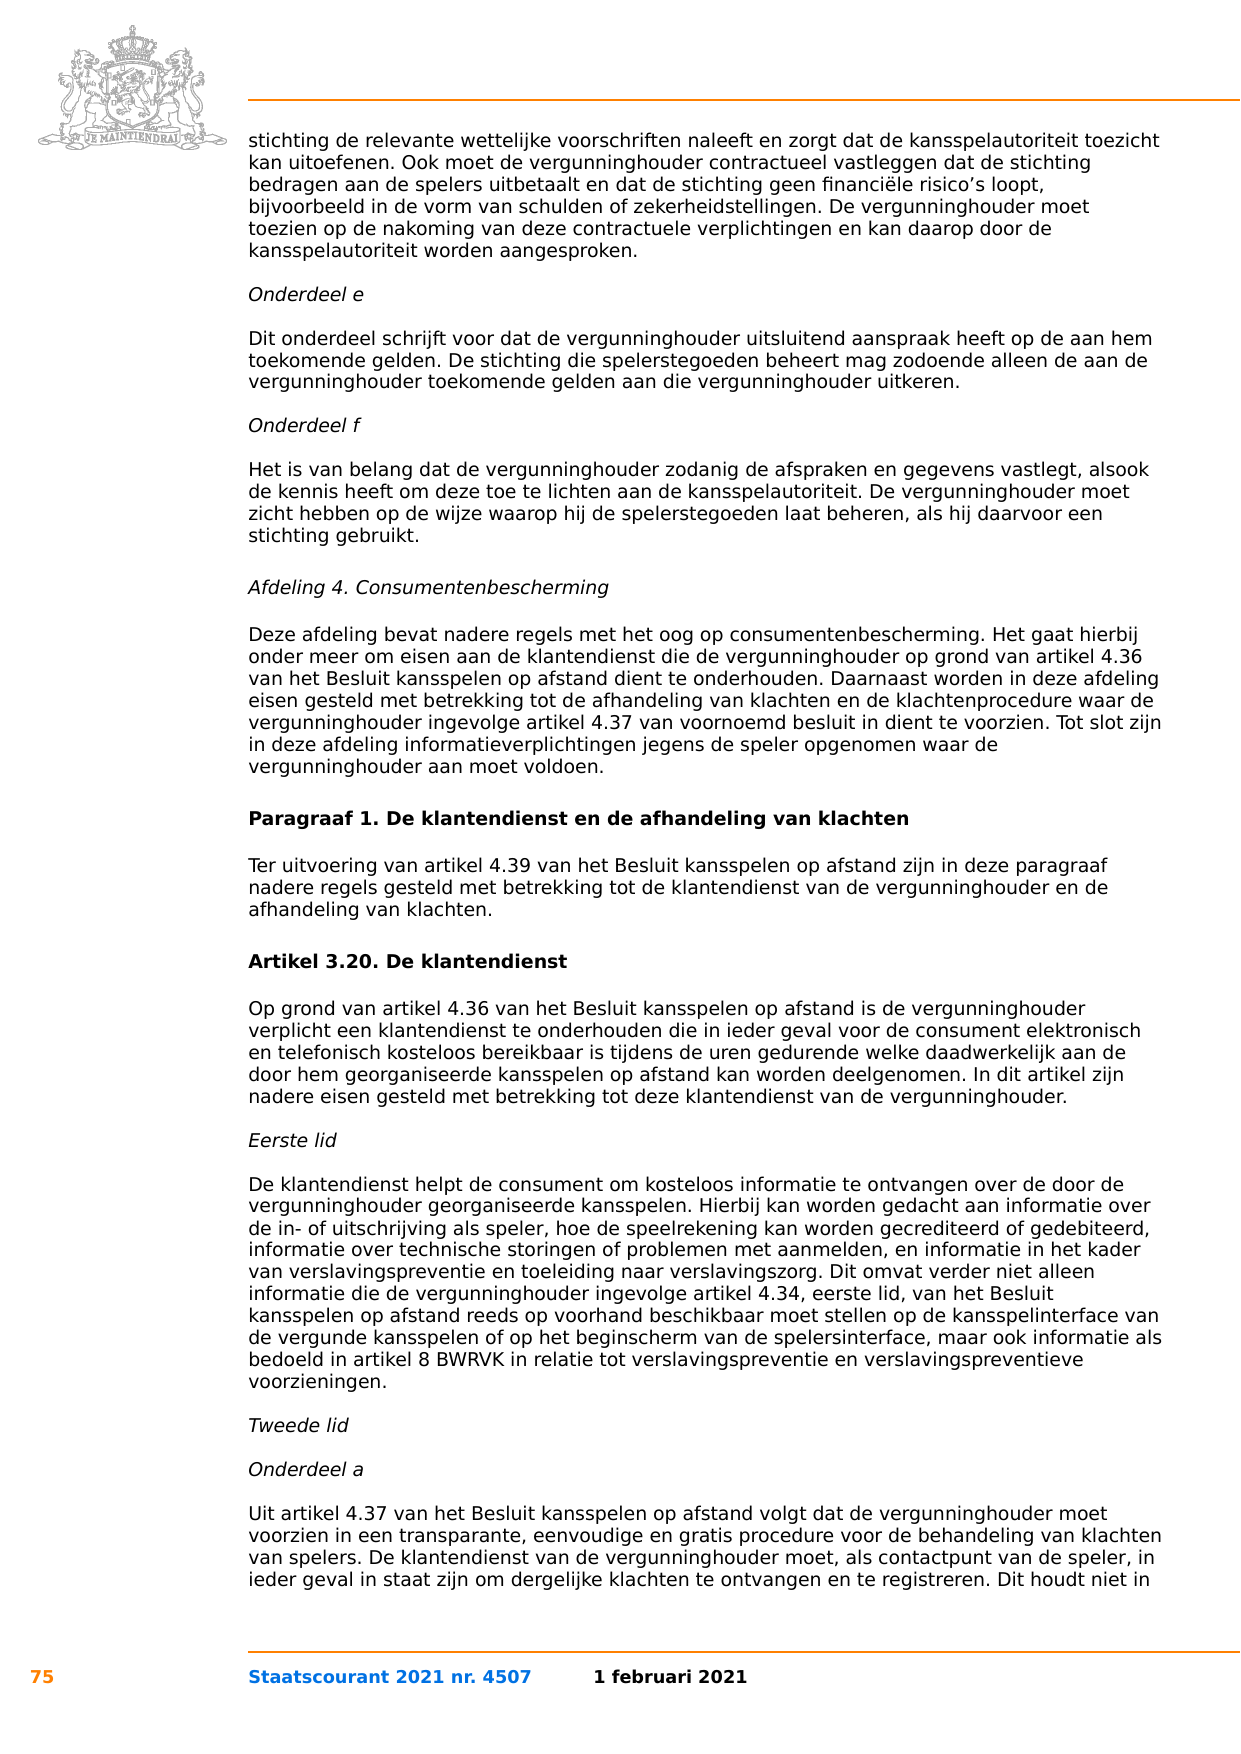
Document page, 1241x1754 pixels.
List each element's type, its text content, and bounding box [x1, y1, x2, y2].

text Dit onderdeel schrijft voor dat de vergunninghouder uitsluitend aanspraak heeft op de aan hem toekomende gelden. De stichting die spelerstegoeden beheert mag zodoende alleen de aan de vergunninghouder toekomende gelden aan die vergunninghouder uitkeren. [248, 327, 1163, 393]
subtitle Onderdeel a [248, 1459, 1163, 1481]
subtitle Paragraaf 1. De klantendienst en de afhandeling van klachten [248, 808, 1163, 830]
text Ter uitvoering van artikel 4.39 van het Besluit kansspelen op afstand zijn in deze paragraaf nadere regels gesteld met betrekking tot de klantendienst van de vergunninghouder en de afhandeling van klachten. [248, 855, 1163, 921]
subtitle Tweede lid [248, 1415, 1163, 1437]
subtitle Artikel 3.20. De klantendienst [248, 951, 1163, 973]
text Het is van belang dat de vergunninghouder zodanig de afspraken en gegevens vastlegt, alsook de kennis heeft om deze toe te lichten aan de kansspelautoriteit. De vergunninghouder moet zicht hebben op de wijze waarop hij de spelerstegoeden laat beheren, als hij daarvoor een stichting gebruikt. [248, 459, 1163, 547]
picture [38, 25, 227, 150]
text De klantendienst helpt de consument om kosteloos informatie te ontvangen over de door de vergunninghouder georganiseerde kansspelen. Hierbij kan worden gedacht aan informatie over de in- of uitschrijving als speler, hoe de speelrekening kan worden gecrediteerd of gedebiteerd, informatie over technische storingen of problemen met aanmelden, en informatie in het kader van verslavingspreventie en toeleiding naar verslavingszorg. Dit omvat verder niet alleen informatie die de vergunninghouder ingevolge artikel 4.34, eerste lid, van het Besluit kansspelen op afstand reeds op voorhand beschikbaar moet stellen op de kansspelinterface van de vergunde kansspelen of op het beginscherm van de spelersinterface, maar ook informatie als bedoeld in artikel 8 BWRVK in relatie tot verslavingspreventie en verslavingspreventieve voorzieningen. [248, 1173, 1163, 1393]
text Op grond van artikel 4.36 van het Besluit kansspelen op afstand is de vergunninghouder verplicht een klantendienst te onderhouden die in ieder geval voor de consument elektronisch en telefonisch kosteloos bereikbaar is tijdens de uren gedurende welke daadwerkelijk aan de door hem georganiseerde kansspelen op afstand kan worden deelgenomen. In dit artikel zijn nadere eisen gesteld met betrekking tot deze klantendienst van de vergunninghouder. [248, 998, 1163, 1108]
text stichting de relevante wettelijke voorschriften naleeft en zorgt dat de kansspelautoriteit toezicht kan uitoefenen. Ook moet de vergunninghouder contractueel vastleggen dat de stichting bedragen aan de spelers uitbetaalt en dat de stichting geen financiële risico’s loopt, bijvoorbeeld in de vorm van schulden of zekerheidstellingen. De vergunninghouder moet toezien op de nakoming van deze contractuele verplichtingen en kan daarop door de kansspelautoriteit worden aangesproken. [248, 130, 1163, 262]
subtitle Afdeling 4. Consumentenbescherming [248, 577, 1163, 599]
subtitle Eerste lid [248, 1129, 1163, 1152]
text Deze afdeling bevat nadere regels met het oog op consumentenbescherming. Het gaat hierbij onder meer om eisen aan de klantendienst die de vergunninghouder op grond van artikel 4.36 van het Besluit kansspelen op afstand dient te onderhouden. Daarnaast worden in deze afdeling eisen gesteld met betrekking tot de afhandeling van klachten en de klachtenprocedure waar de vergunninghouder ingevolge artikel 4.37 van voornoemd besluit in dient te voorzien. Tot slot zijn in deze afdeling informatieverplichtingen jegens de speler opgenomen waar de vergunninghouder aan moet voldoen. [248, 624, 1163, 778]
text Uit artikel 4.37 van het Besluit kansspelen op afstand volgt dat de vergunninghouder moet voorzien in een transparante, eenvoudige en gratis procedure voor de behandeling van klachten van spelers. De klantendienst van de vergunninghouder moet, als contactpunt van de speler, in ieder geval in staat zijn om dergelijke klachten te ontvangen en te registreren. Dit houdt niet in [248, 1503, 1163, 1591]
subtitle Onderdeel e [248, 284, 1163, 306]
subtitle Onderdeel f [248, 415, 1163, 437]
